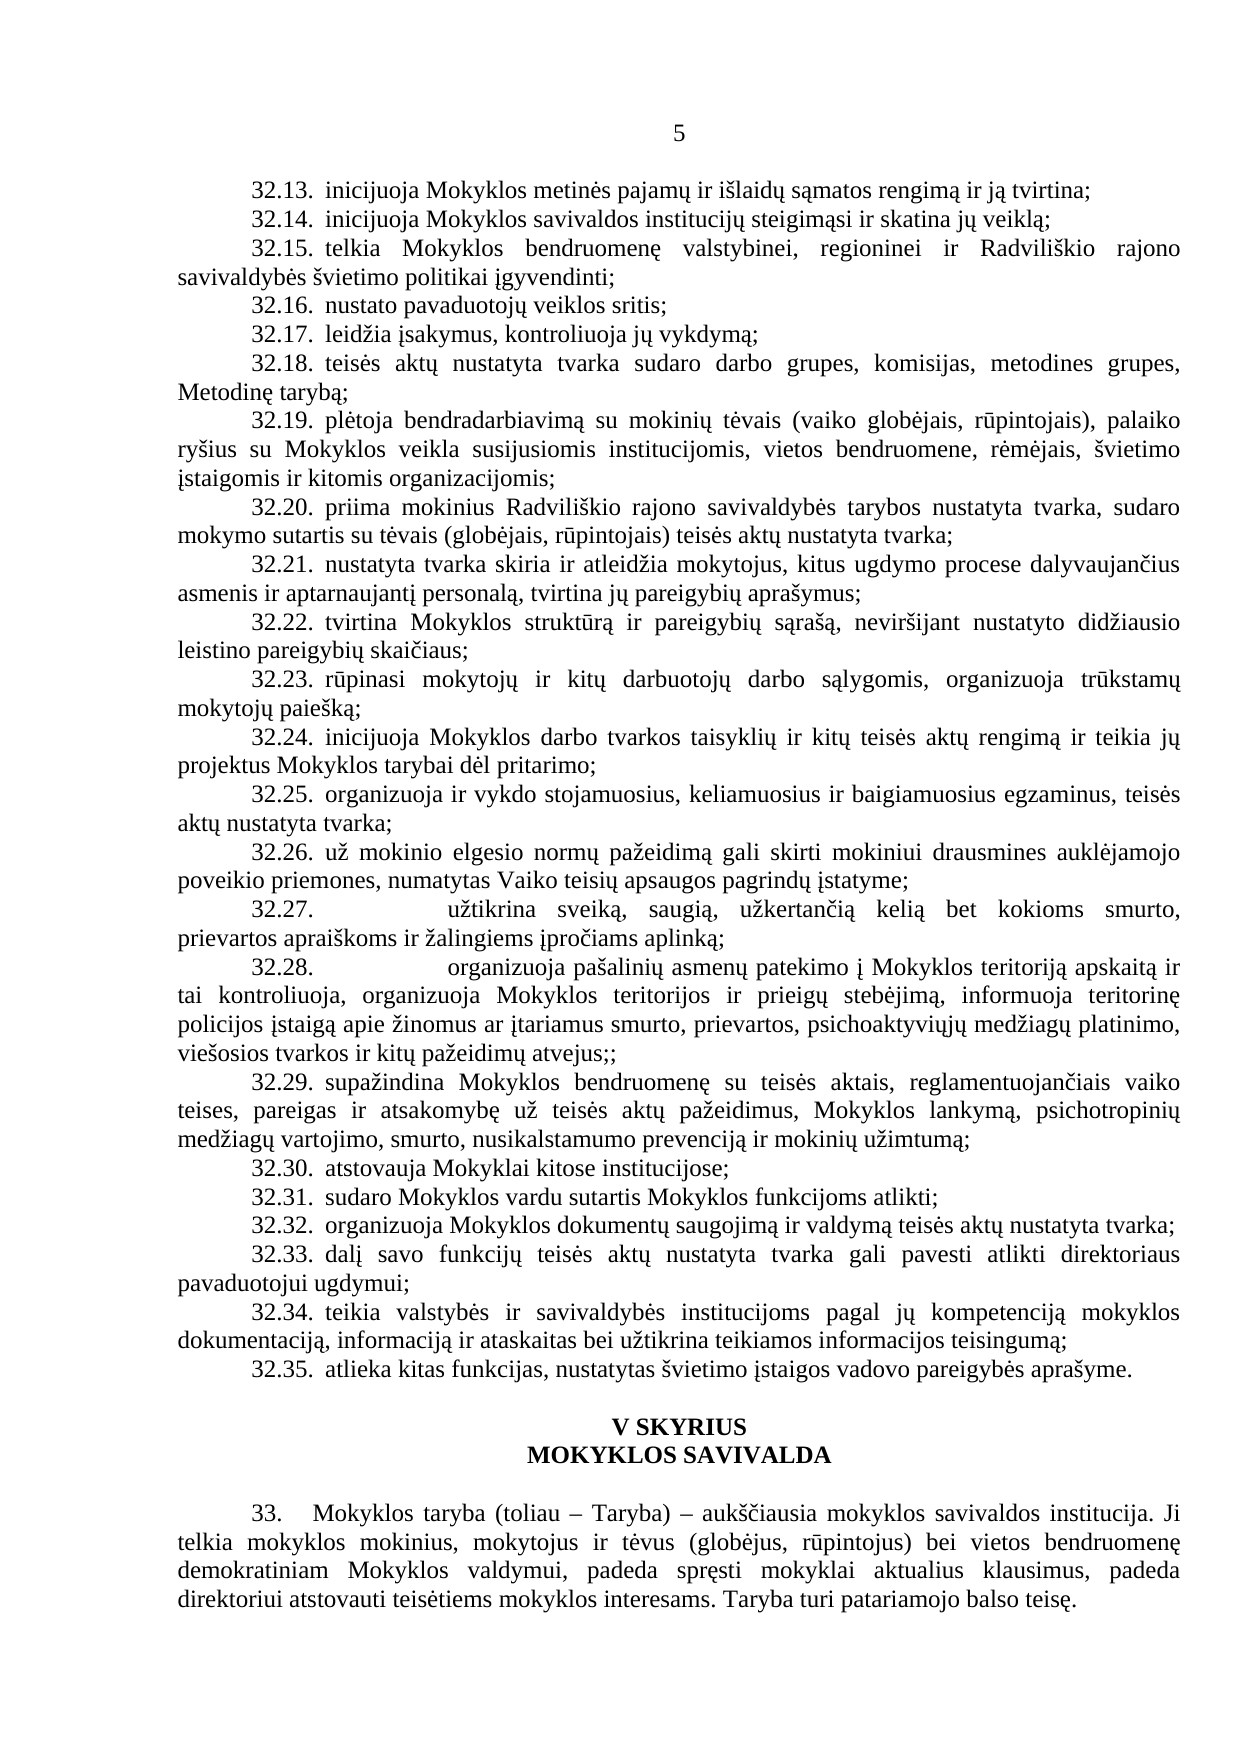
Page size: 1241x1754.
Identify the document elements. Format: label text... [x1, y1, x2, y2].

text 32.35. atlieka kitas funkcijas, nustatytas švietimo įstaigos vadovo pareigybės aprašyme. [177, 1354, 1181, 1383]
text 32.26. už mokinio elgesio normų pažeidimą gali skirti mokiniui drausmines auklėjamojo poveikio priemones, numatytas Vaiko teisių apsaugos pagrindų įstatyme; [177, 837, 1181, 894]
text 32.17. leidžia įsakymus, kontroliuoja jų vykdymą; [177, 319, 1181, 348]
text 32.22. tvirtina Mokyklos struktūrą ir pareigybių sąrašą, neviršijant nustatyto didžiausio leistino pareigybių skaičiaus; [177, 607, 1181, 664]
text MOKYKLOS SAVIVALDA [177, 1441, 1181, 1469]
text 32.19. plėtoja bendradarbiavimą su mokinių tėvais (vaiko globėjais, rūpintojais), palaiko ryšius su Mokyklos veikla susijusiomis institucijomis, vietos bendruomene, rėmėjais, švietimo įstaigomis ir kitomis organizacijomis; [177, 406, 1181, 492]
text 32.33. dalį savo funkcijų teisės aktų nustatyta tvarka gali pavesti atlikti direktoriaus pavaduotojui ugdymui; [177, 1239, 1181, 1297]
text 32.15. telkia Mokyklos bendruomenę valstybinei, regioninei ir Radviliškio rajono savivaldybės švietimo politikai įgyvendinti; [177, 233, 1181, 291]
text 32.20. priima mokinius Radviliškio rajono savivaldybės tarybos nustatyta tvarka, sudaro mokymo sutartis su tėvais (globėjais, rūpintojais) teisės aktų nustatyta tvarka; [177, 492, 1181, 549]
text 32.18. teisės aktų nustatyta tvarka sudaro darbo grupes, komisijas, metodines grupes, Metodinę tarybą; [177, 348, 1181, 406]
text 32.13. inicijuoja Mokyklos metinės pajamų ir išlaidų sąmatos rengimą ir ją tvirtina; [177, 176, 1181, 204]
text V SKYRIUS [177, 1412, 1181, 1441]
text 32.32. organizuoja Mokyklos dokumentų saugojimą ir valdymą teisės aktų nustatyta tvarka; [177, 1211, 1181, 1239]
text 32.16. nustato pavaduotojų veiklos sritis; [177, 291, 1181, 319]
text 32.23. rūpinasi mokytojų ir kitų darbuotojų darbo sąlygomis, organizuoja trūkstamų mokytojų paiešką; [177, 664, 1181, 722]
text 32.34. teikia valstybės ir savivaldybės institucijoms pagal jų kompetenciją mokyklos dokumentaciją, informaciją ir ataskaitas bei užtikrina teikiamos informacijos teisingumą; [177, 1297, 1181, 1354]
text 32.24. inicijuoja Mokyklos darbo tvarkos taisyklių ir kitų teisės aktų rengimą ir teikia jų projektus Mokyklos tarybai dėl pritarimo; [177, 722, 1181, 779]
text 32.31. sudaro Mokyklos vardu sutartis Mokyklos funkcijoms atlikti; [177, 1182, 1181, 1211]
text 32.28. organizuoja pašalinių asmenų patekimo į Mokyklos teritoriją apskaitą ir tai kontroliuoja, organizuoja Mokyklos teritorijos ir prieigų stebėjimą, informuoja teritorinę policijos įstaigą apie žinomus ar įtariamus smurto, prievartos, psichoaktyviųjų medžiagų platinimo, viešosios tvarkos ir kitų pažeidimų atvejus;; [177, 952, 1181, 1067]
text 33. Mokyklos taryba (toliau – Taryba) – aukščiausia mokyklos savivaldos institucija. Ji telkia mokyklos mokinius, mokytojus ir tėvus (globėjus, rūpintojus) bei vietos bendruomenę demokratiniam Mokyklos valdymui, padeda spręsti mokyklai aktualius klausimus, padeda direktoriui atstovauti teisėtiems mokyklos interesams. Taryba turi patariamojo balso teisę. [177, 1498, 1181, 1613]
text 32.14. inicijuoja Mokyklos savivaldos institucijų steigimąsi ir skatina jų veiklą; [177, 204, 1181, 233]
text 32.21. nustatyta tvarka skiria ir atleidžia mokytojus, kitus ugdymo procese dalyvaujančius asmenis ir aptarnaujantį personalą, tvirtina jų pareigybių aprašymus; [177, 549, 1181, 607]
text 32.25. organizuoja ir vykdo stojamuosius, keliamuosius ir baigiamuosius egzaminus, teisės aktų nustatyta tvarka; [177, 779, 1181, 837]
text 32.27. užtikrina sveiką, saugią, užkertančią kelią bet kokioms smurto, prievartos apraiškoms ir žalingiems įpročiams aplinką; [177, 894, 1181, 952]
text 32.30. atstovauja Mokyklai kitose institucijose; [177, 1153, 1181, 1182]
text 32.29. supažindina Mokyklos bendruomenę su teisės aktais, reglamentuojančiais vaiko teises, pareigas ir atsakomybę už teisės aktų pažeidimus, Mokyklos lankymą, psichotropinių medžiagų vartojimo, smurto, nusikalstamumo prevenciją ir mokinių užimtumą; [177, 1067, 1181, 1153]
